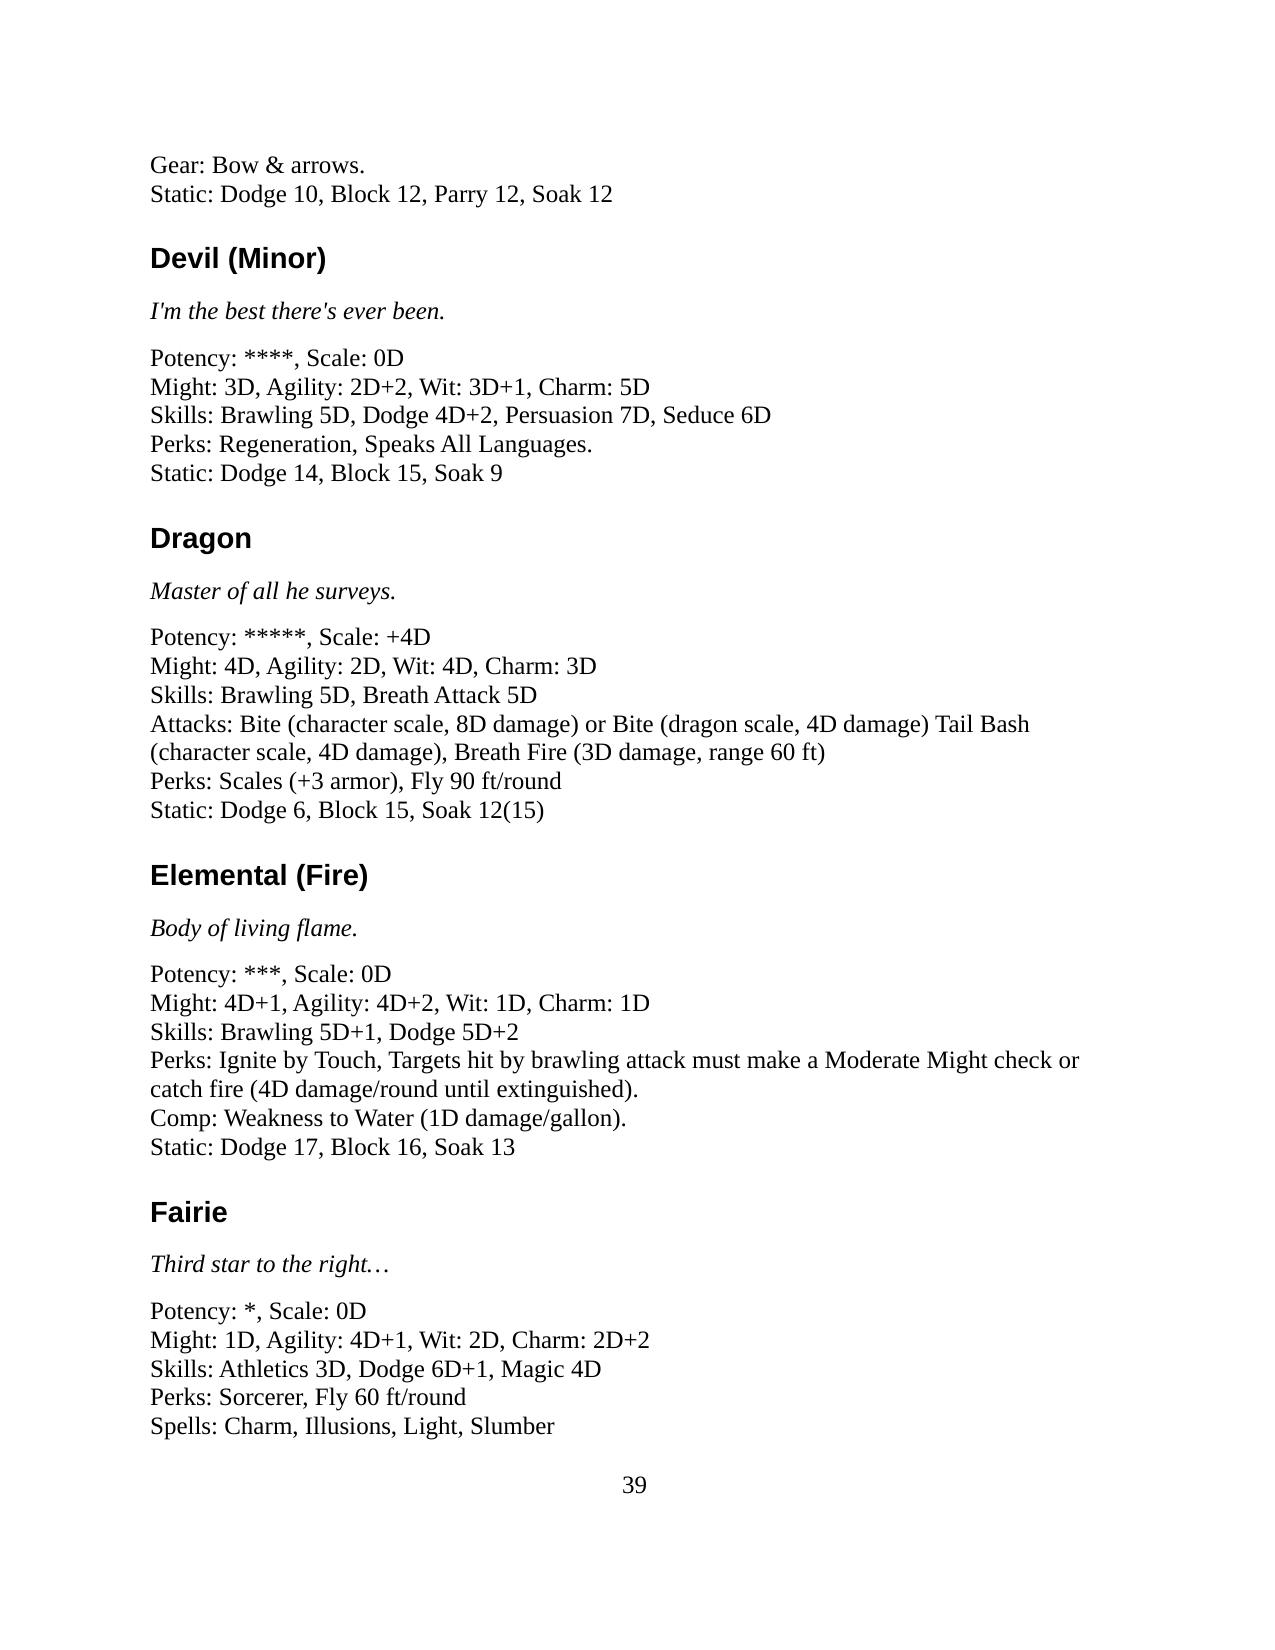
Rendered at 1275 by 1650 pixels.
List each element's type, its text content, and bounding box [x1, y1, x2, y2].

text I'm the best there's ever been. [150, 296, 1125, 325]
subtitle Devil (Minor) [150, 241, 1125, 275]
text Body of living flame. [150, 913, 1125, 941]
text Potency: *, Scale: 0D Might: 1D, Agility: 4D+1, Wit: 2D, Charm: 2D+2 Skills: Athletics 3D, Dodge 6D+1, Magic 4D Perks: Sorcerer, Fly 60 ft/round Spells: Charm, Illusions, Light, Slumber [150, 1296, 1125, 1440]
text Master of all he surveys. [150, 576, 1125, 604]
subtitle Dragon [150, 521, 1125, 554]
text Potency: *****, Scale: +4D Might: 4D, Agility: 2D, Wit: 4D, Charm: 3D Skills: Brawling 5D, Breath Attack 5D Attacks: Bite (character scale, 8D damage) or Bite (dragon scale, 4D damage) Tail Bash (character scale, 4D damage), Breath Fire (3D damage, range 60 ft) Perks: Scales (+3 armor), Fly 90 ft/round Static: Dodge 6, Block 15, Soak 12(15) [150, 622, 1125, 824]
subtitle Fairie [150, 1194, 1125, 1228]
text Potency: ***, Scale: 0D Might: 4D+1, Agility: 4D+2, Wit: 1D, Charm: 1D Skills: Brawling 5D+1, Dodge 5D+2 Perks: Ignite by Touch, Targets hit by brawling attack must make a Moderate Might check or catch fire (4D damage/round until extinguished). Comp: Weakness to Water (1D damage/gallon). Static: Dodge 17, Block 16, Soak 13 [150, 959, 1125, 1161]
text Third star to the right… [150, 1249, 1125, 1278]
text Potency: ****, Scale: 0D Might: 3D, Agility: 2D+2, Wit: 3D+1, Charm: 5D Skills: Brawling 5D, Dodge 4D+2, Persuasion 7D, Seduce 6D Perks: Regeneration, Speaks All Languages. Static: Dodge 14, Block 15, Soak 9 [150, 343, 1125, 487]
text Gear: Bow & arrows. Static: Dodge 10, Block 12, Parry 12, Soak 12 [150, 150, 1125, 207]
subtitle Elemental (Fire) [150, 858, 1125, 891]
